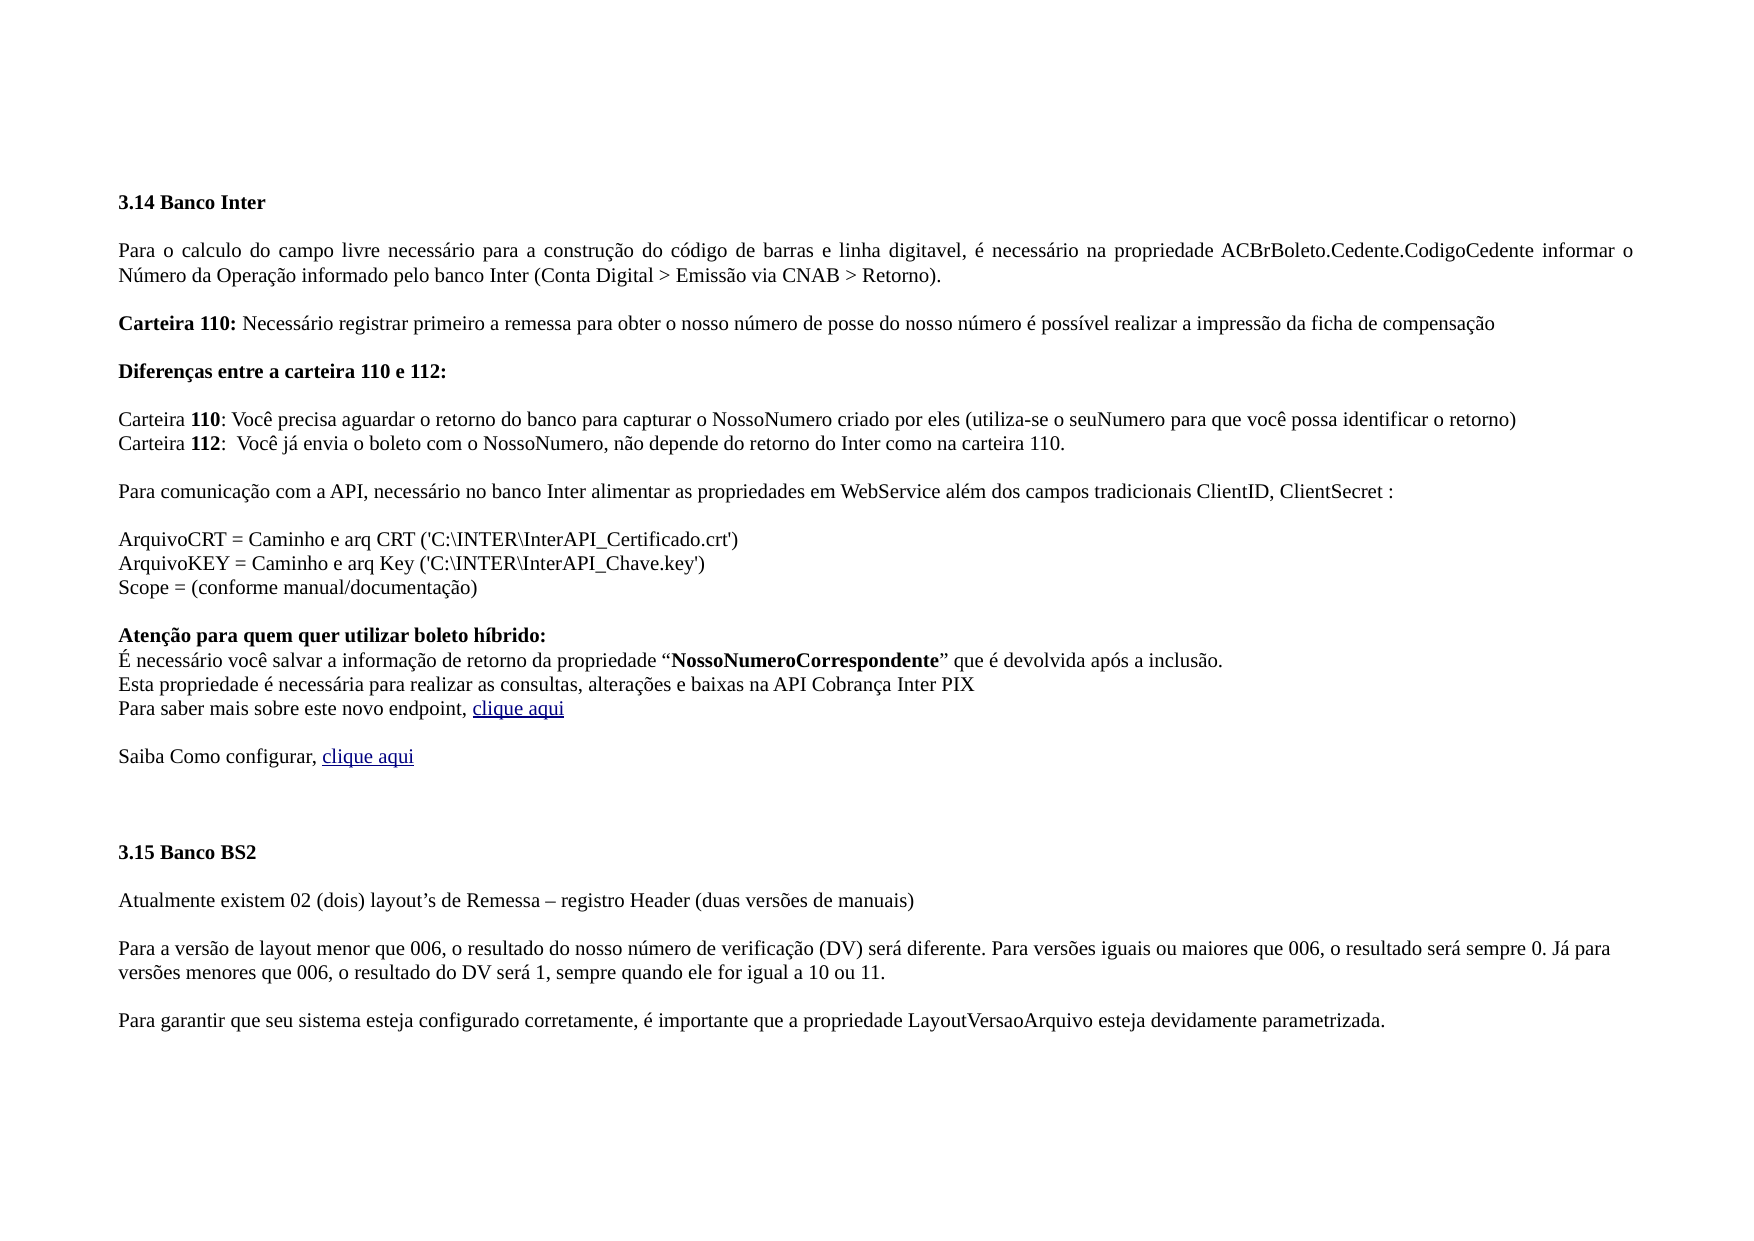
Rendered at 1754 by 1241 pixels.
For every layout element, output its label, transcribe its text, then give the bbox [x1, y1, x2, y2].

text Para saber mais sobre este novo endpoint, clique aqui [118, 696, 1636, 720]
text Atenção para quem quer utilizar boleto híbrido: É necessário você salvar a informação de retorno da propriedade “NossoNumeroCorrespondente” que é devolvida após a inclusão. Esta propriedade é necessária para realizar as consultas, alterações e baixas na API Cobrança Inter PIX [118, 623, 1636, 696]
text Scope = (conforme manual/documentação) [118, 575, 1636, 599]
text Carteira 110: Necessário registrar primeiro a remessa para obter o nosso número de posse do nosso número é possível realizar a impressão da ficha de compensação [118, 311, 1636, 335]
text 3.14 Banco Inter [118, 190, 1636, 214]
text Para comunicação com a API, necessário no banco Inter alimentar as propriedades em WebService além dos campos tradicionais ClientID, ClientSecret : [118, 479, 1636, 503]
text Para garantir que seu sistema esteja configurado corretamente, é importante que a propriedade LayoutVersaoArquivo esteja devidamente parametrizada. [118, 1008, 1636, 1032]
text Saiba Como configurar, clique aqui [118, 720, 1636, 768]
text 3.15 Banco BS2 Atualmente existem 02 (dois) layout’s de Remessa – registro Header (duas versões de manuais) Para a versão de layout menor que 006, o resultado do nosso número de verificação (DV) será diferente. Para versões iguais ou maiores que 006, o resultado será sempre 0. Já para versões menores que 006, o resultado do DV será 1, sempre quando ele for igual a 10 ou 11. [118, 840, 1636, 984]
text Para o calculo do campo livre necessário para a construção do código de barras e linha digitavel, é necessário na propriedade ACBrBoleto.Cedente.CodigoCedente informar o Número da Operação informado pelo banco Inter (Conta Digital > Emissão via CNAB > Retorno). [118, 238, 1636, 287]
text ArquivoCRT = Caminho e arq CRT ('C:\INTER\InterAPI_Certificado.crt') ArquivoKEY = Caminho e arq Key ('C:\INTER\InterAPI_Chave.key') [118, 527, 1636, 575]
text Diferenças entre a carteira 110 e 112: Carteira 110: Você precisa aguardar o retorno do banco para capturar o NossoNumero criado por eles (utiliza-se o seuNumero para que você possa identificar o retorno) Carteira 112: Você já envia o boleto com o NossoNumero, não depende do retorno do Inter como na carteira 110. [118, 359, 1636, 455]
